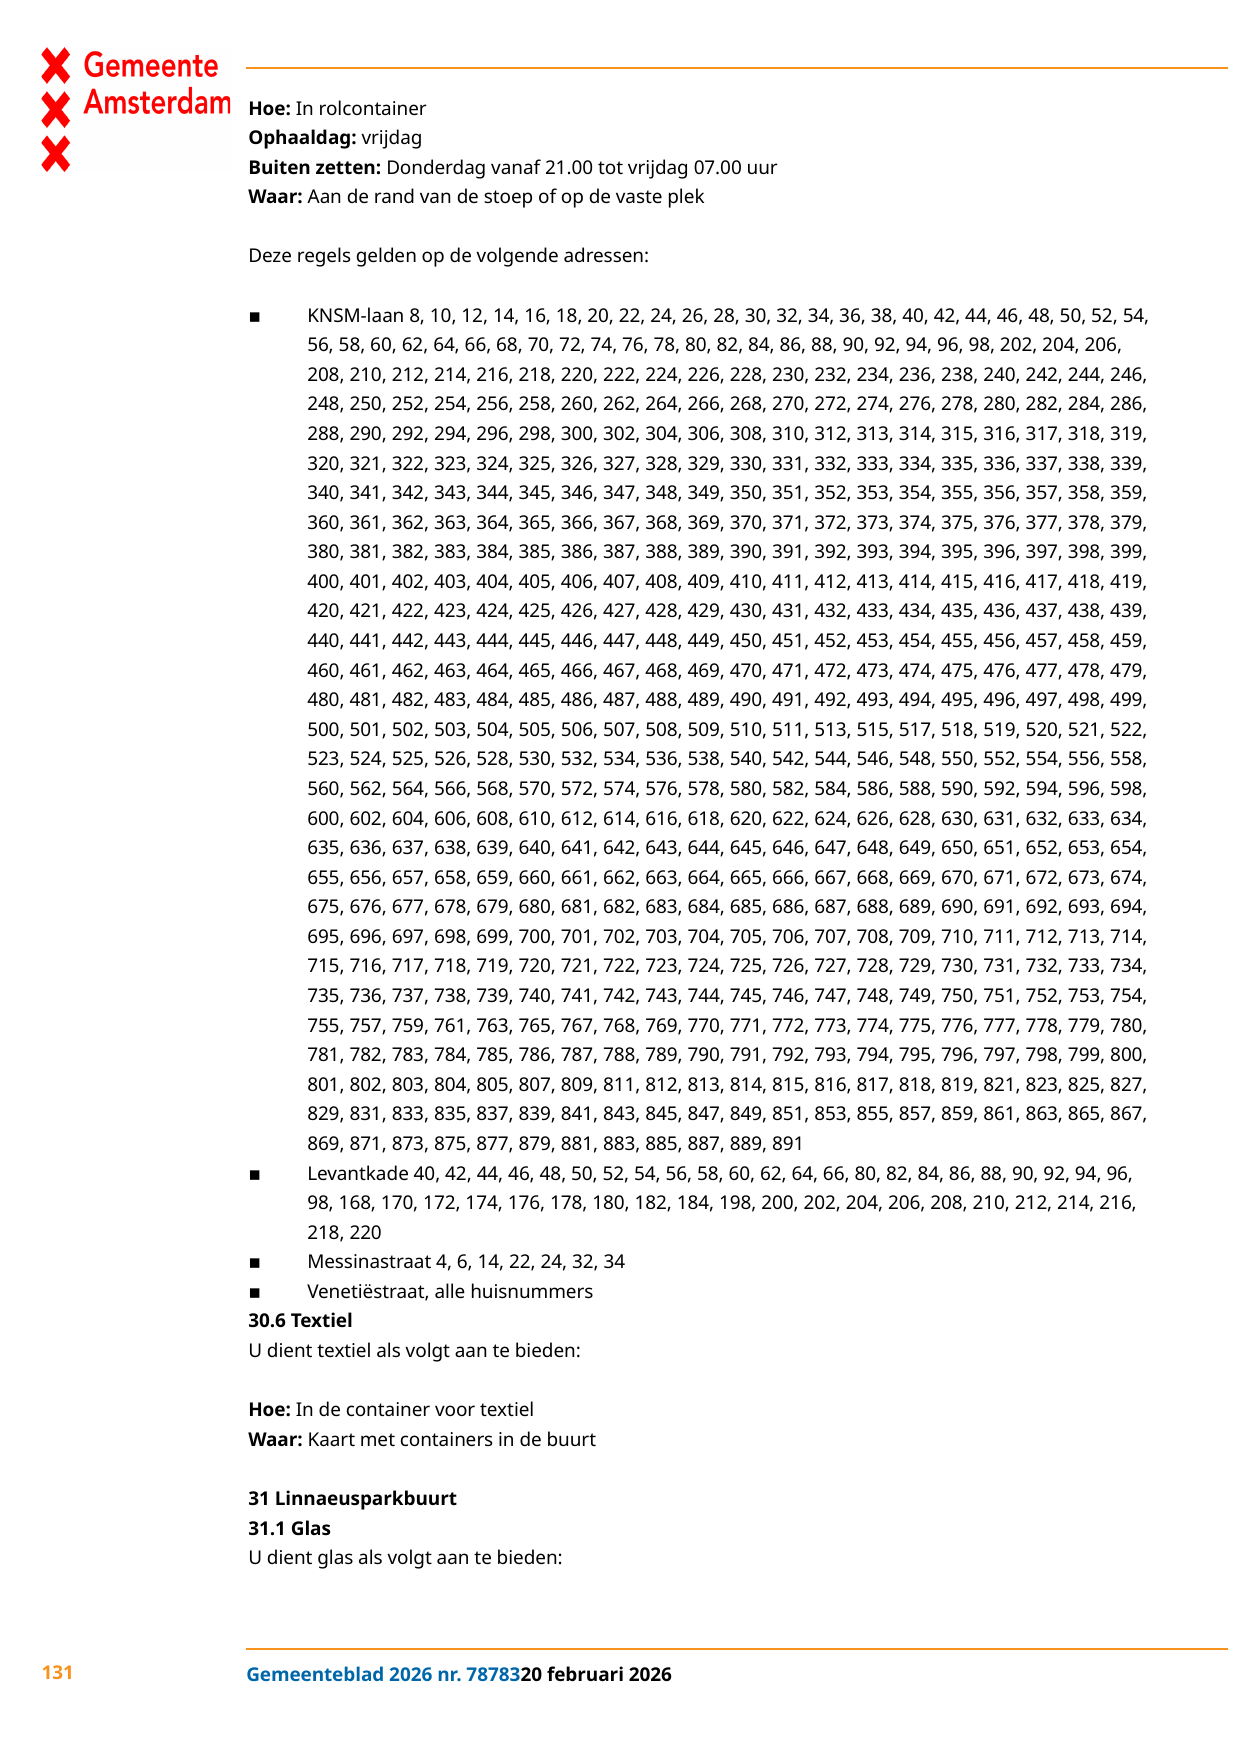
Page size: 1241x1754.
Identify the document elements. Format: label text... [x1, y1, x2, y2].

text Buiten zetten: Donderdag vanaf 21.00 tot vrijdag 07.00 uur [248, 154, 1152, 180]
text Hoe: In rolcontainer [248, 95, 1152, 121]
text U dient glas als volgt aan te bieden: [248, 1544, 1152, 1570]
text Hoe: In de container voor textiel [248, 1396, 1152, 1422]
text Waar: Kaart met containers in de buurt [248, 1426, 1152, 1452]
text U dient textiel als volgt aan te bieden: [248, 1337, 1152, 1363]
text Ophaaldag: vrijdag [248, 124, 1152, 150]
list Levantkade 40, 42, 44, 46, 48, 50, 52, 54, 56, 58, 60, 62, 64, 66, 80, 82, 84, 86, 88, 90, 92, 94, 96, 98, 168, 170, 172, 174, 176, 178, 180, 182, 184, 198, 200, 202, 204, 206, 208, 210, 212, 214, 216, 218, 220 [248, 1160, 1152, 1245]
list KNSM-laan 8, 10, 12, 14, 16, 18, 20, 22, 24, 26, 28, 30, 32, 34, 36, 38, 40, 42, 44, 46, 48, 50, 52, 54, 56, 58, 60, 62, 64, 66, 68, 70, 72, 74, 76, 78, 80, 82, 84, 86, 88, 90, 92, 94, 96, 98, 202, 204, 206, 208, 210, 212, 214, 216, 218, 220, 222, 224, 226, 228, 230, 232, 234, 236, 238, 240, 242, 244, 246, 248, 250, 252, 254, 256, 258, 260, 262, 264, 266, 268, 270, 272, 274, 276, 278, 280, 282, 284, 286, 288, 290, 292, 294, 296, 298, 300, 302, 304, 306, 308, 310, 312, 313, 314, 315, 316, 317, 318, 319, 320, 321, 322, 323, 324, 325, 326, 327, 328, 329, 330, 331, 332, 333, 334, 335, 336, 337, 338, 339, 340, 341, 342, 343, 344, 345, 346, 347, 348, 349, 350, 351, 352, 353, 354, 355, 356, 357, 358, 359, 360, 361, 362, 363, 364, 365, 366, 367, 368, 369, 370, 371, 372, 373, 374, 375, 376, 377, 378, 379, 380, 381, 382, 383, 384, 385, 386, 387, 388, 389, 390, 391, 392, 393, 394, 395, 396, 397, 398, 399, 400, 401, 402, 403, 404, 405, 406, 407, 408, 409, 410, 411, 412, 413, 414, 415, 416, 417, 418, 419, 420, 421, 422, 423, 424, 425, 426, 427, 428, 429, 430, 431, 432, 433, 434, 435, 436, 437, 438, 439, 440, 441, 442, 443, 444, 445, 446, 447, 448, 449, 450, 451, 452, 453, 454, 455, 456, 457, 458, 459, 460, 461, 462, 463, 464, 465, 466, 467, 468, 469, 470, 471, 472, 473, 474, 475, 476, 477, 478, 479, 480, 481, 482, 483, 484, 485, 486, 487, 488, 489, 490, 491, 492, 493, 494, 495, 496, 497, 498, 499, 500, 501, 502, 503, 504, 505, 506, 507, 508, 509, 510, 511, 513, 515, 517, 518, 519, 520, 521, 522, 523, 524, 525, 526, 528, 530, 532, 534, 536, 538, 540, 542, 544, 546, 548, 550, 552, 554, 556, 558, 560, 562, 564, 566, 568, 570, 572, 574, 576, 578, 580, 582, 584, 586, 588, 590, 592, 594, 596, 598, 600, 602, 604, 606, 608, 610, 612, 614, 616, 618, 620, 622, 624, 626, 628, 630, 631, 632, 633, 634, 635, 636, 637, 638, 639, 640, 641, 642, 643, 644, 645, 646, 647, 648, 649, 650, 651, 652, 653, 654, 655, 656, 657, 658, 659, 660, 661, 662, 663, 664, 665, 666, 667, 668, 669, 670, 671, 672, 673, 674, 675, 676, 677, 678, 679, 680, 681, 682, 683, 684, 685, 686, 687, 688, 689, 690, 691, 692, 693, 694, 695, 696, 697, 698, 699, 700, 701, 702, 703, 704, 705, 706, 707, 708, 709, 710, 711, 712, 713, 714, 715, 716, 717, 718, 719, 720, 721, 722, 723, 724, 725, 726, 727, 728, 729, 730, 731, 732, 733, 734, 735, 736, 737, 738, 739, 740, 741, 742, 743, 744, 745, 746, 747, 748, 749, 750, 751, 752, 753, 754, 755, 757, 759, 761, 763, 765, 767, 768, 769, 770, 771, 772, 773, 774, 775, 776, 777, 778, 779, 780, 781, 782, 783, 784, 785, 786, 787, 788, 789, 790, 791, 792, 793, 794, 795, 796, 797, 798, 799, 800, 801, 802, 803, 804, 805, 807, 809, 811, 812, 813, 814, 815, 816, 817, 818, 819, 821, 823, 825, 827, 829, 831, 833, 835, 837, 839, 841, 843, 845, 847, 849, 851, 853, 855, 857, 859, 861, 863, 865, 867, 869, 871, 873, 875, 877, 879, 881, 883, 885, 887, 889, 891 [248, 302, 1152, 1156]
list Messinastraat 4, 6, 14, 22, 24, 32, 34 [248, 1248, 1152, 1274]
list Venetiëstraat, alle huisnummers [248, 1278, 1152, 1304]
text 31.1 Glas [248, 1515, 1152, 1541]
text 30.6 Textiel [248, 1308, 1152, 1333]
text 31 Linnaeusparkbuurt [248, 1485, 1152, 1511]
text Deze regels gelden op de volgende adressen: [248, 243, 1152, 268]
text Waar: Aan de rand van de stoep of op de vaste plek [248, 183, 1152, 209]
picture [41, 47, 231, 172]
